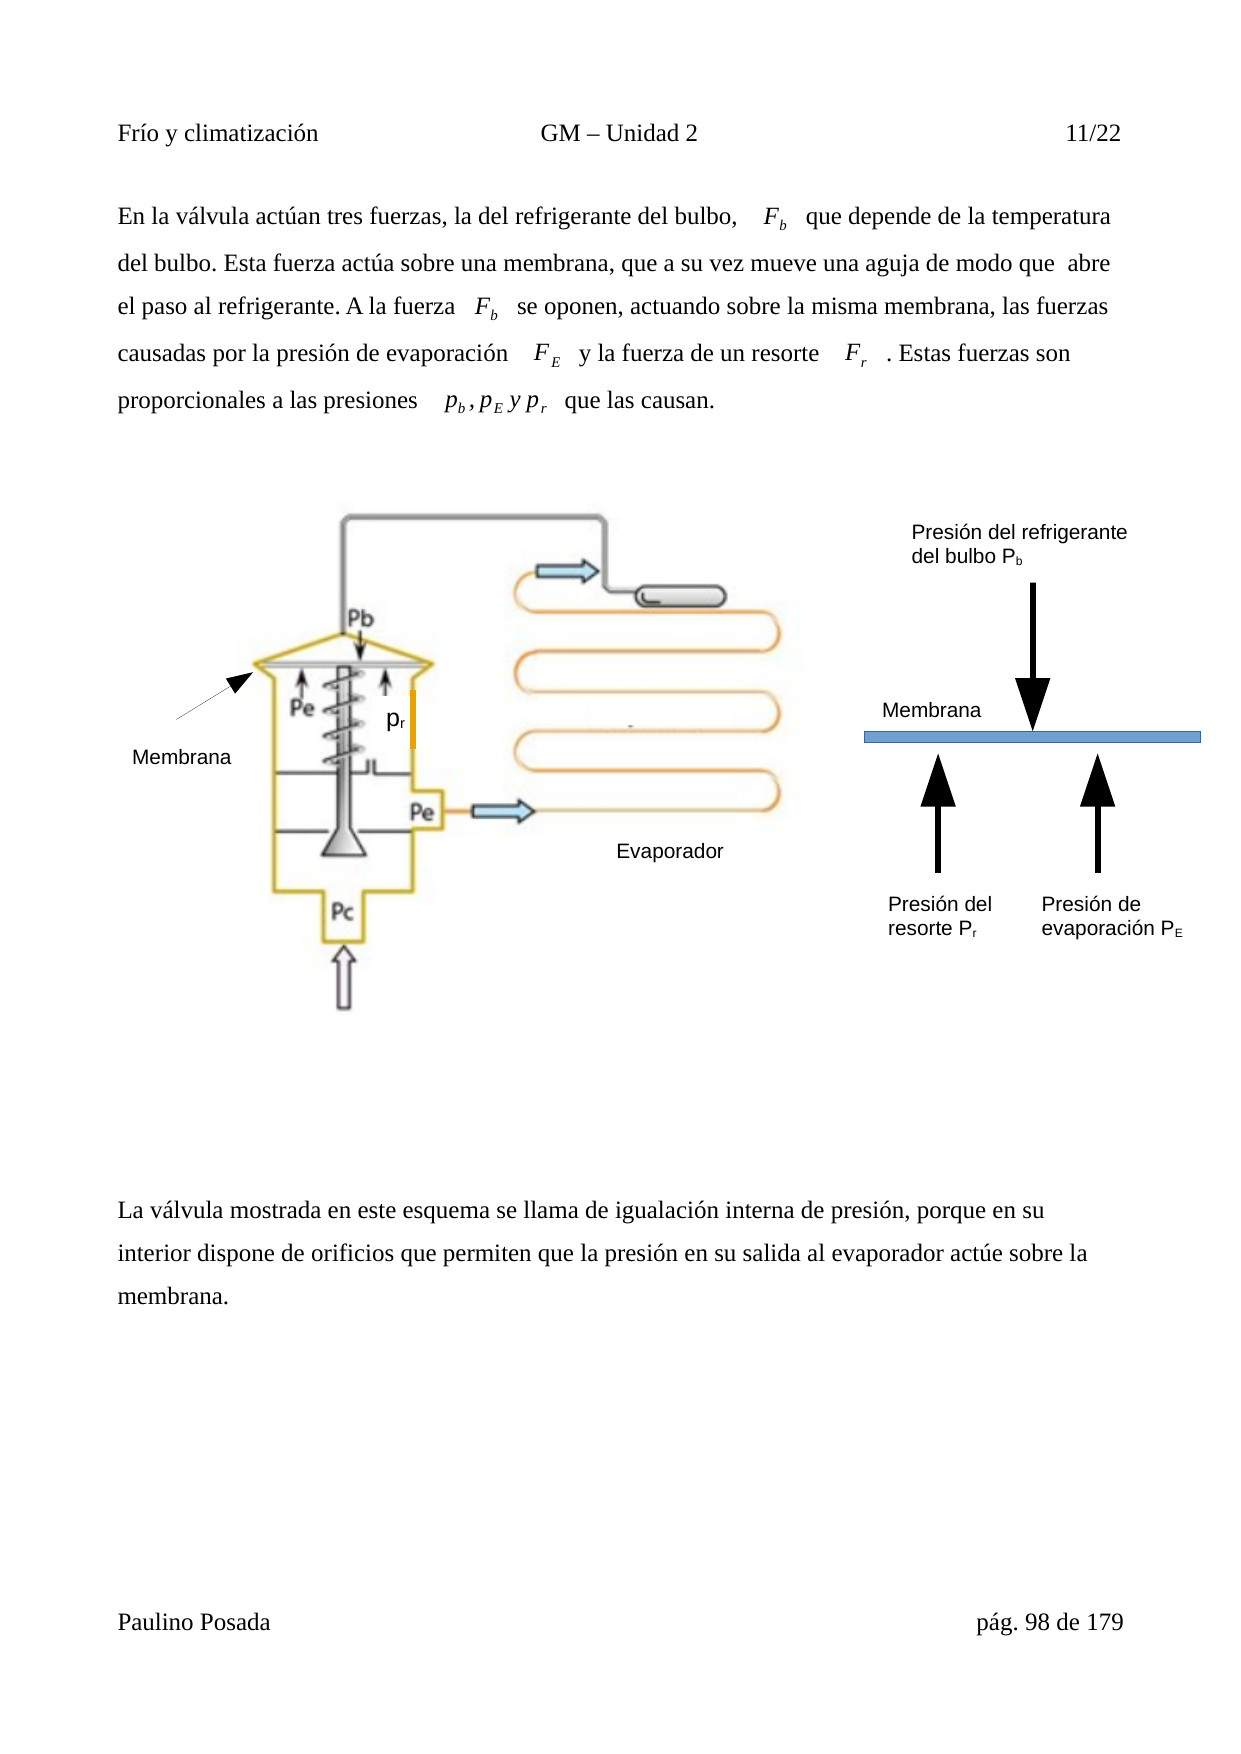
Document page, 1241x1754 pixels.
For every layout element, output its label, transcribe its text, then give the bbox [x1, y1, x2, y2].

text En la válvula actúan tres fuerzas, la del refrigerante del bulbo, que depende de la temperatura del bulbo. Esta fuerza actúa sobre una membrana, que a su vez mueve una aguja de modo que abre el paso al refrigerante. A la fuerzase oponen, actuando sobre la misma membrana, las fuerzas causadas por la presión de evaporación y la fuerza de un resorte . Estas fuerzas son proporcionales a las presiones que las causan. [117, 201, 1123, 417]
text La válvula mostrada en este esquema se llama de igualación interna de presión, porque en su interior dispone de orificios que permiten que la presión en su salida al evaporador actúe sobre la membrana. [117, 1195, 1123, 1310]
picture [210, 495, 803, 1015]
